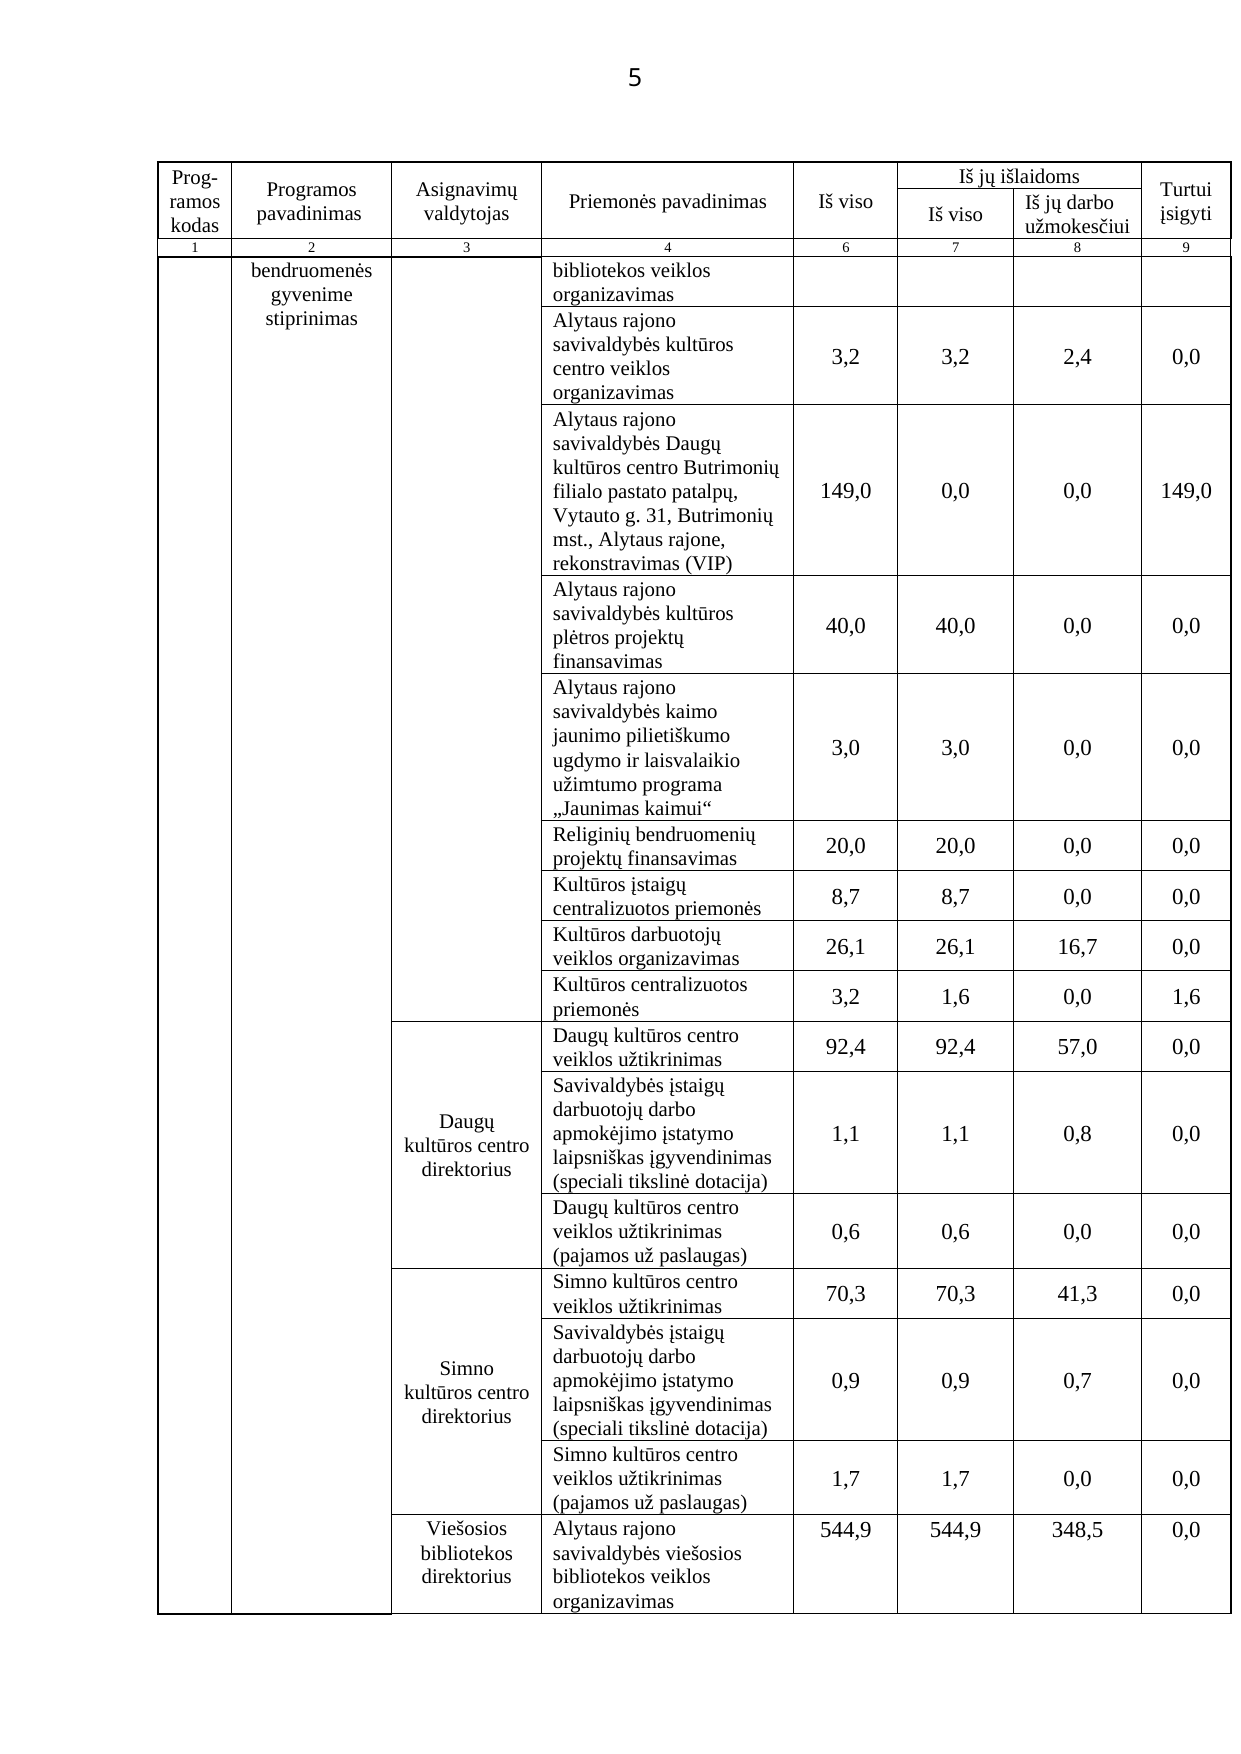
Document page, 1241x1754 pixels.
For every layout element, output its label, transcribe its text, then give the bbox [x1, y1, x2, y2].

table_cell 0,9 [794, 1319, 897, 1440]
table_cell 3,0 [898, 674, 1013, 820]
table_cell 20,0 [794, 821, 897, 870]
table_cell 149,0 [794, 405, 897, 575]
table_cell Daugų kultūros centro veiklos užtikrinimas [542, 1022, 793, 1071]
table_cell 0,6 [898, 1194, 1013, 1267]
table_cell Religinių bendruomenių projektų finansavimas [542, 821, 793, 870]
table_cell 0,6 [794, 1194, 897, 1267]
table_cell 0,0 [1142, 1269, 1230, 1318]
table_cell 0,0 [1142, 576, 1230, 673]
table_cell 4 [542, 239, 793, 256]
table_cell 8,7 [898, 871, 1013, 920]
table_cell 0,0 [1142, 1515, 1230, 1613]
table_cell Simno kultūros centro veiklos užtikrinimas (pajamos už paslaugas) [542, 1441, 793, 1514]
table_cell 26,1 [898, 921, 1013, 970]
table_cell 1,6 [1142, 971, 1230, 1021]
table_cell 0,0 [1142, 1319, 1230, 1440]
table_cell Kultūros darbuotojų veiklos organizavimas [542, 921, 793, 970]
table_cell 0,0 [1014, 674, 1141, 820]
table_header Iš jų išlaidoms [898, 163, 1141, 188]
table_cell Alytaus rajono savivaldybės viešosios bibliotekos veiklos organizavimas [542, 1515, 793, 1613]
table_cell 0,0 [1142, 1441, 1230, 1514]
table_cell [1142, 257, 1230, 306]
table_cell 0,9 [898, 1319, 1013, 1440]
table_cell Kultūros centralizuotos priemonės [542, 971, 793, 1021]
table_cell [898, 257, 1013, 306]
table_cell 0,0 [1142, 1072, 1230, 1193]
table_cell 0,0 [1142, 1022, 1230, 1071]
table_cell Alytaus rajono savivaldybės Daugų kultūros centro Butrimonių filialo pastato patalpų, Vytauto g. 31, Butrimonių mst., Alytaus rajone, rekonstravimas (VIP) [542, 405, 793, 575]
table_cell 0,0 [1142, 921, 1230, 970]
table_cell Daugų kultūros centro veiklos užtikrinimas (pajamos už paslaugas) [542, 1194, 793, 1267]
table_cell 41,3 [1014, 1269, 1141, 1318]
table_cell 544,9 [898, 1515, 1013, 1613]
table_cell 3,2 [794, 971, 897, 1021]
table_cell Savivaldybės įstaigų darbuotojų darbo apmokėjimo įstatymo laipsniškas įgyvendinimas (speciali tikslinė dotacija) [542, 1072, 793, 1193]
table_cell 0,8 [1014, 1072, 1141, 1193]
table_cell 2,4 [1014, 307, 1141, 404]
table_cell 0,0 [1014, 405, 1141, 575]
table_cell 1,7 [794, 1441, 897, 1514]
table_cell bendruomenės gyvenime stiprinimas [232, 258, 391, 1613]
table_cell 70,3 [794, 1269, 897, 1318]
table_cell 0,0 [1142, 821, 1230, 870]
table_cell [794, 257, 897, 306]
table_cell 1,7 [898, 1441, 1013, 1514]
table_header Prog-ramos kodas [159, 163, 231, 238]
table_cell 544,9 [794, 1515, 897, 1613]
table_cell 9 [1142, 239, 1230, 256]
table_cell bibliotekos veiklos organizavimas [542, 257, 793, 306]
table_header Asignavimų valdytojas [392, 163, 541, 238]
table_cell 1 [158, 239, 231, 256]
table_cell 92,4 [794, 1022, 897, 1071]
table_cell Iš jų darbo užmokesčiui [1014, 189, 1141, 238]
table_cell 0,0 [1014, 821, 1141, 870]
table_cell 1,1 [794, 1072, 897, 1193]
table_cell 0,0 [898, 405, 1013, 575]
table_header Iš viso [794, 163, 897, 238]
table_cell 1,6 [898, 971, 1013, 1021]
table_cell 2 [232, 239, 391, 256]
table_cell 0,0 [1014, 576, 1141, 673]
table_cell 6 [794, 239, 897, 256]
table_cell Simno kultūros centro veiklos užtikrinimas [542, 1269, 793, 1318]
table_cell 92,4 [898, 1022, 1013, 1071]
table_cell 0,7 [1014, 1319, 1141, 1440]
table_cell 26,1 [794, 921, 897, 970]
table_cell 3,2 [898, 307, 1013, 404]
table_cell 40,0 [794, 576, 897, 673]
table_cell 0,0 [1142, 307, 1230, 404]
table_cell 3 [392, 239, 541, 256]
table_cell 8,7 [794, 871, 897, 920]
table_cell Daugų kultūros centro direktorius [392, 1022, 541, 1267]
table_cell 0,0 [1014, 1194, 1141, 1267]
table_cell 57,0 [1014, 1022, 1141, 1071]
table_cell 0,0 [1142, 1194, 1230, 1267]
table_cell 0,0 [1142, 674, 1230, 820]
table_cell 1,1 [898, 1072, 1013, 1193]
table_cell [392, 258, 541, 1021]
table_cell 16,7 [1014, 921, 1141, 970]
table_cell 20,0 [898, 821, 1013, 870]
table_cell 3,0 [794, 674, 897, 820]
table_cell 7 [898, 239, 1013, 256]
table_cell Alytaus rajono savivaldybės kultūros plėtros projektų finansavimas [542, 576, 793, 673]
table_cell Savivaldybės įstaigų darbuotojų darbo apmokėjimo įstatymo laipsniškas įgyvendinimas (speciali tikslinė dotacija) [542, 1319, 793, 1440]
table_cell 3,2 [794, 307, 897, 404]
table_header Turtui įsigyti [1142, 163, 1230, 238]
table_cell Simno kultūros centro direktorius [392, 1269, 541, 1514]
table_cell 348,5 [1014, 1515, 1141, 1613]
table_cell [159, 258, 231, 1613]
table_cell 40,0 [898, 576, 1013, 673]
table_cell 0,0 [1142, 871, 1230, 920]
table_cell 0,0 [1014, 971, 1141, 1021]
table_cell 0,0 [1014, 871, 1141, 920]
table_cell 0,0 [1014, 1441, 1141, 1514]
table_cell Alytaus rajono savivaldybės kaimo jaunimo pilietiškumo ugdymo ir laisvalaikio užimtumo programa „Jaunimas kaimui“ [542, 674, 793, 820]
table_cell 149,0 [1142, 405, 1230, 575]
table_header Priemonės pavadinimas [542, 163, 793, 238]
table_cell Alytaus rajono savivaldybės kultūros centro veiklos organizavimas [542, 307, 793, 404]
table_cell Iš viso [898, 189, 1013, 238]
table_cell Viešosios bibliotekos direktorius [392, 1515, 541, 1613]
table_cell Kultūros įstaigų centralizuotos priemonės [542, 871, 793, 920]
table_header Programos pavadinimas [232, 163, 391, 238]
table_cell 8 [1014, 239, 1141, 256]
table_cell [1014, 257, 1141, 306]
table_cell 70,3 [898, 1269, 1013, 1318]
